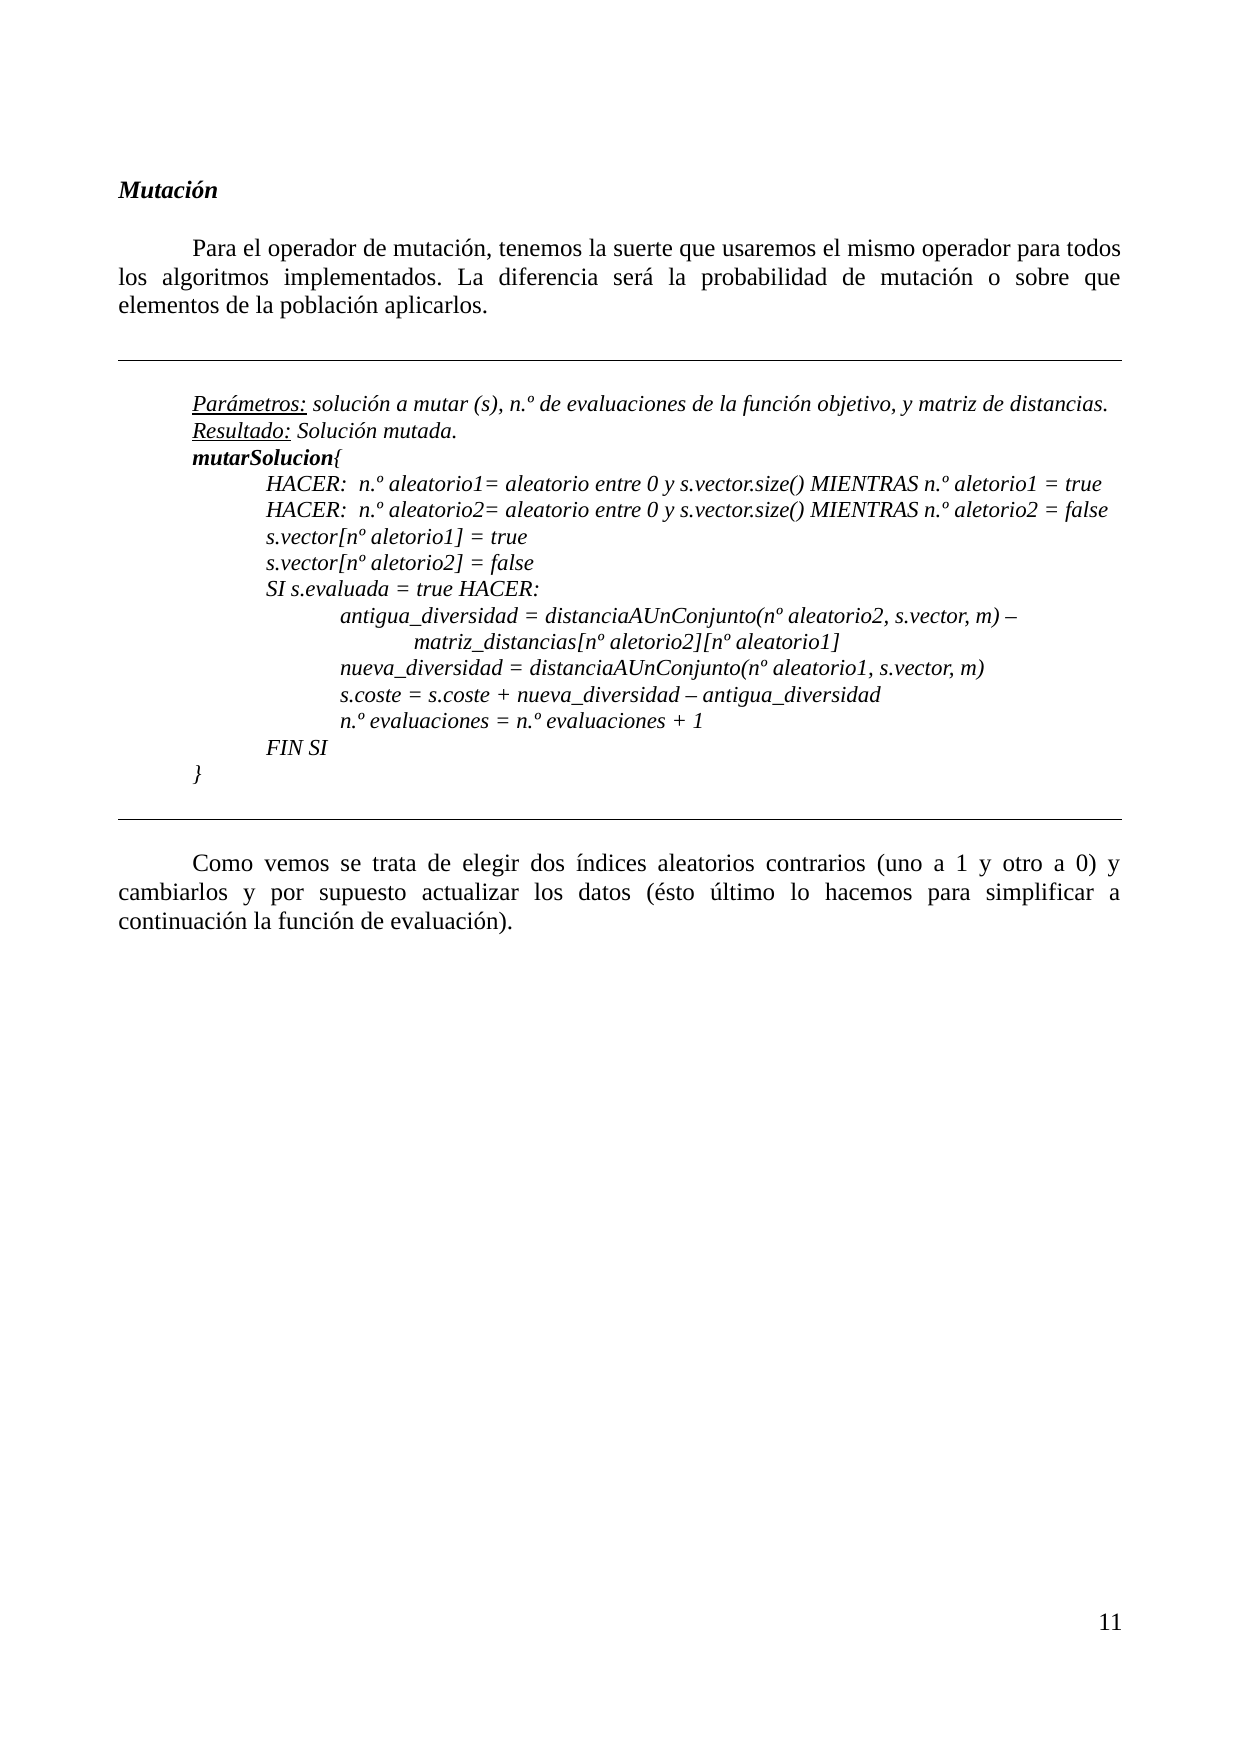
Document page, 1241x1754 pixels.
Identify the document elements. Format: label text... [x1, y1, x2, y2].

text nueva_diversidad = distanciaAUnConjunto(nº aleatorio1, s.vector, m) [192, 654, 1122, 681]
text } [192, 760, 1122, 786]
text s.vector[nº aletorio2] = false [192, 549, 1122, 575]
text Mutación [118, 176, 1122, 204]
text SI s.evaluada = true HACER: [192, 575, 1122, 602]
text s.vector[nº aletorio1] = true [192, 523, 1122, 549]
text n.º evaluaciones = n.º evaluaciones + 1 [192, 707, 1122, 733]
text Parámetros: solución a mutar (s), n.º de evaluaciones de la función objetivo, y matriz de distancias. [118, 388, 1122, 417]
text Resultado: Solución mutada. [118, 417, 1122, 444]
text HACER: n.º aleatorio1= aleatorio entre 0 y s.vector.size() MIENTRAS n.º aletorio1 = true [192, 470, 1122, 496]
text mutarSolucion{ [192, 444, 1122, 470]
text antigua_diversidad = distanciaAUnConjunto(nº aleatorio2, s.vector, m) – matriz_distancias[nº aletorio2][nº aleatorio1] [192, 602, 1122, 654]
text FIN SI [192, 733, 1122, 760]
text Como vemos se trata de elegir dos índices aleatorios contrarios (uno a 1 y otro a 0) y cambiarlos y por supuesto actualizar los datos (ésto último lo hacemos para simplificar a continuación la función de evaluación). [118, 848, 1122, 934]
text s.coste = s.coste + nueva_diversidad – antigua_diversidad [192, 681, 1122, 707]
text HACER: n.º aleatorio2= aleatorio entre 0 y s.vector.size() MIENTRAS n.º aletorio2 = false [192, 496, 1122, 523]
text Para el operador de mutación, tenemos la suerte que usaremos el mismo operador para todos los algoritmos implementados. La diferencia será la probabilidad de mutación o sobre que elementos de la población aplicarlos. [118, 233, 1122, 319]
